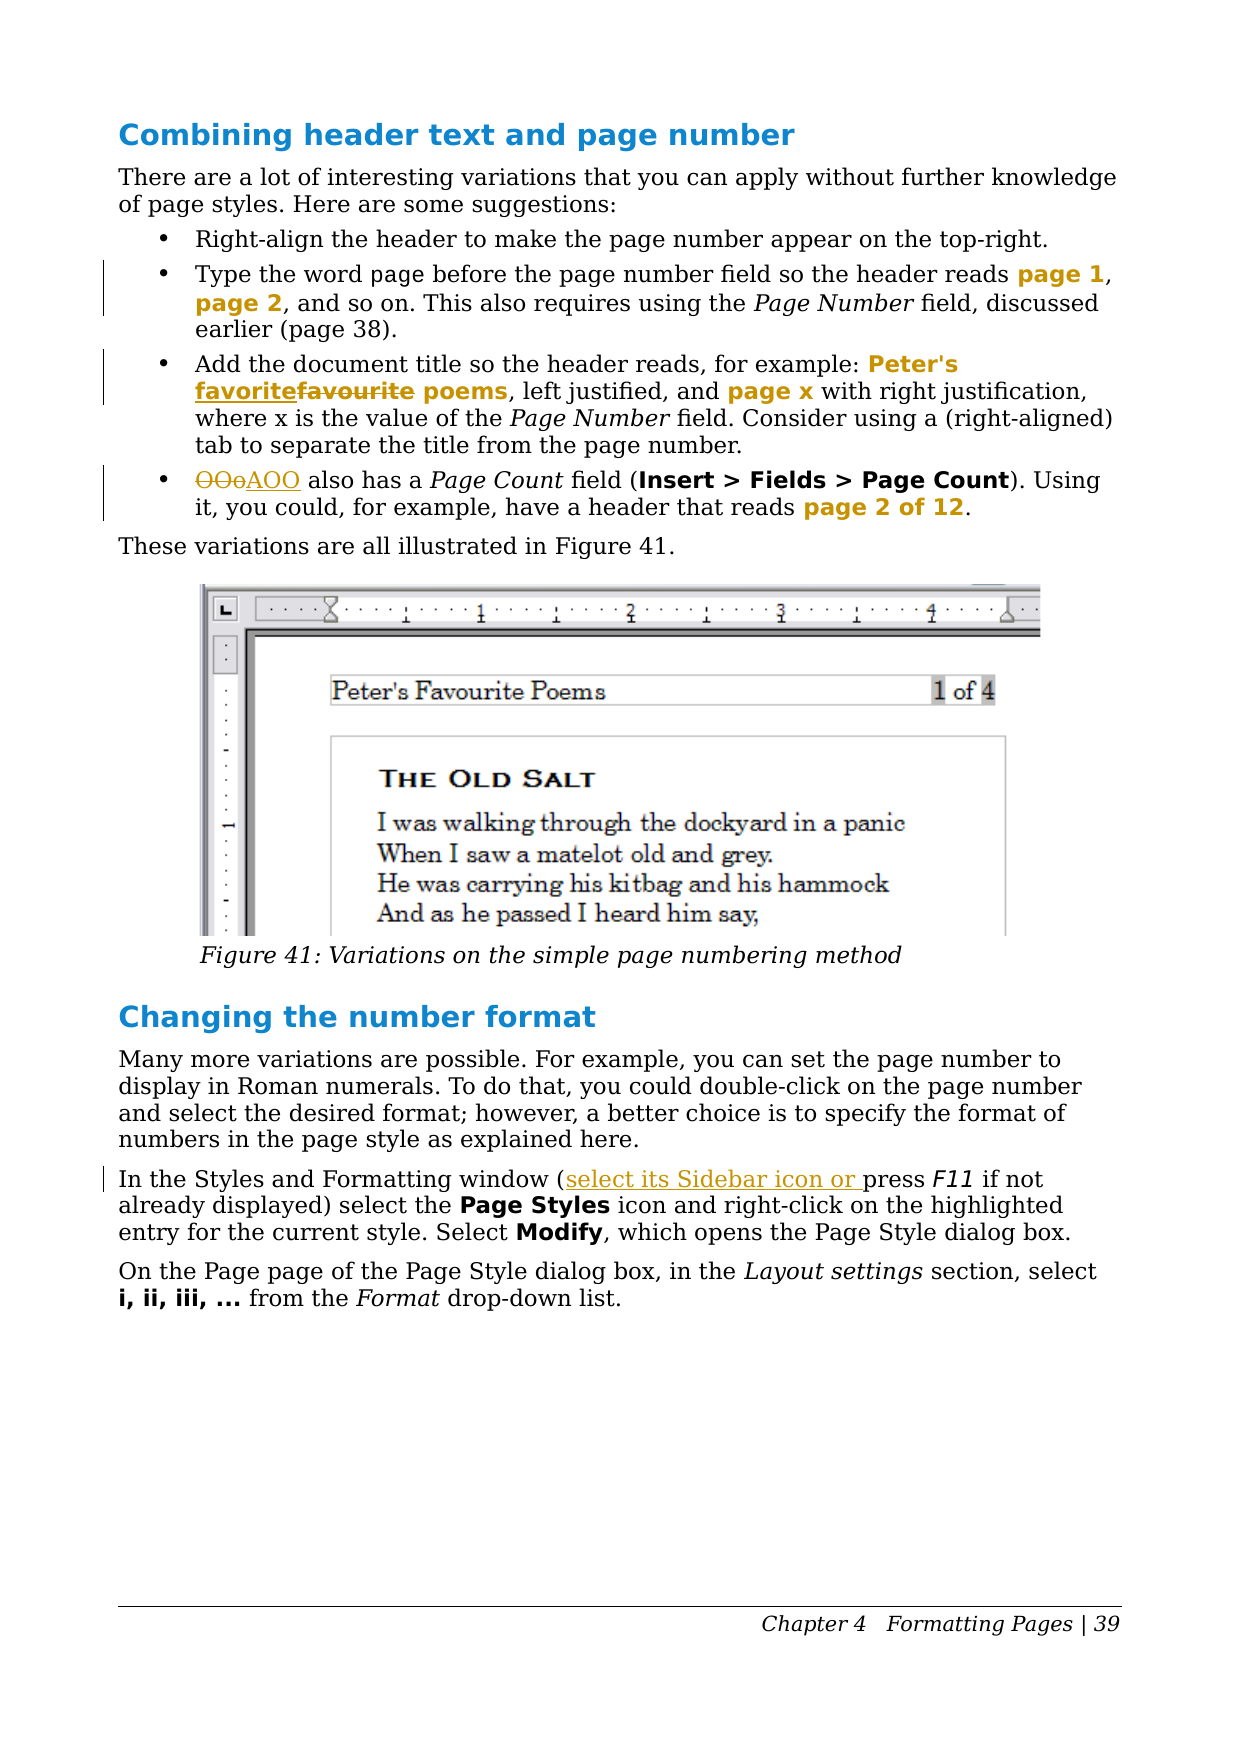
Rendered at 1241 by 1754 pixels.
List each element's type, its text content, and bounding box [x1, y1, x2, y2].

list Right-align the header to make the page number appear on the top-right. [156, 224, 1122, 253]
list There are a lot of interesting variations that you can apply without further knowledge of page styles. Here are some suggestions: [118, 164, 1122, 218]
subtitle Changing the number format [118, 1000, 1122, 1034]
text These variations are all illustrated in Figure 41. [118, 533, 1122, 560]
text On the Page page of the Page Style dialog box, in the Layout settings section, select i, ii, iii, ... from the Format drop-down list. [118, 1258, 1122, 1312]
subtitle Combining header text and page number [118, 118, 1122, 152]
list AOO also has a Page Count field (Insert > Fields > Page Count). Using it, you could, for example, have a header that reads page 2 of 12. [156, 465, 1122, 521]
list Add the document title so the header reads, for example: Peter's favorite poems, left justified, and page x with right justification, where x is the value of the Page Number field. Consider using a (right-aligned) tab to separate the title from the page number. [156, 349, 1122, 458]
text In the Styles and Formatting window (select its Sidebar icon or press F11 if not already displayed) select the Page Styles icon and right-click on the highlighted entry for the current style. Select Modify, which opens the Page Style dialog box. [118, 1166, 1122, 1246]
text Many more variations are possible. For example, you can set the page number to display in Roman numerals. To do that, you could double-click on the page number and select the desired format; however, a better choice is to specify the format of numbers in the page style as explained here. [118, 1047, 1122, 1153]
text Figure 41: Variations on the simple page numbering method [200, 942, 1041, 969]
picture [199, 584, 1041, 936]
list Type the word page before the page number field so the header reads page 1, page 2, and so on. This also requires using the Page Number field, discussed earlier (page 38). [156, 260, 1122, 343]
